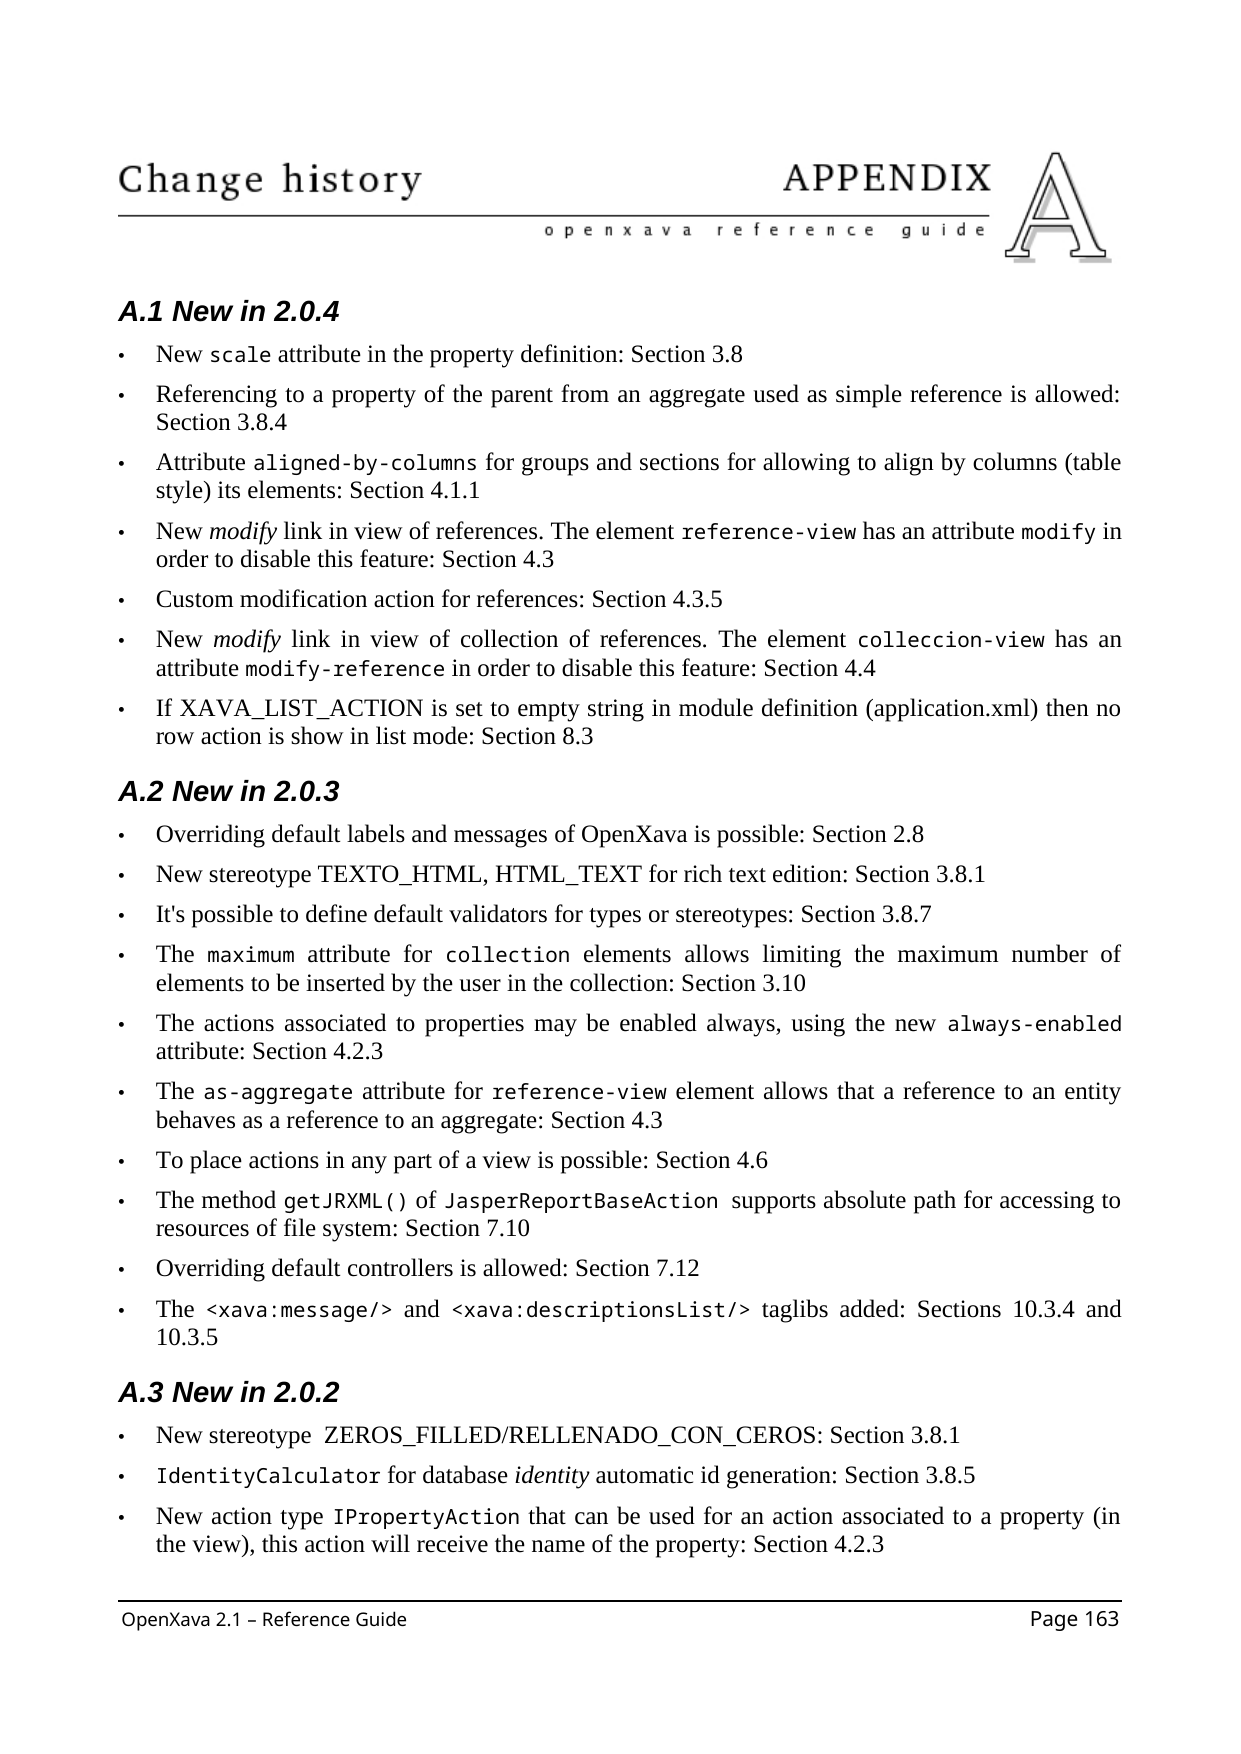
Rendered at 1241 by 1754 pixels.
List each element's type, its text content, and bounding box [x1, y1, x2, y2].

list New stereotype TEXTO_HTML, HTML_TEXT for rich text edition: Section 3.8.1 [118, 860, 1122, 888]
list IdentityCalculator for database identity automatic id generation: Section 3.8.5 [118, 1461, 1122, 1489]
list New modify link in view of references. The element reference-view has an attribute modify in order to disable this feature: Section 4.3 [118, 517, 1122, 573]
list Overriding default labels and messages of OpenXava is possible: Section 2.8 [118, 820, 1122, 848]
list Attribute aligned-by-columns for groups and sections for allowing to align by columns (table style) its elements: Section 4.1.1 [118, 448, 1122, 504]
list It's possible to define default validators for types or stereotypes: Section 3.8.7 [118, 900, 1122, 928]
list New scale attribute in the property definition: Section 3.8 [118, 340, 1122, 368]
list The maximum attribute for collection elements allows limiting the maximum number of elements to be inserted by the user in the collection: Section 3.10 [118, 941, 1122, 997]
list New stereotype ZEROS_FILLED/RELLENADO_CON_CEROS: Section 3.8.1 [118, 1421, 1122, 1449]
list The actions associated to properties may be enabled always, using the new always-enabled attribute: Section 4.2.3 [118, 1009, 1122, 1065]
picture [118, 124, 1122, 295]
list If XAVA_LIST_ACTION is set to empty string in module definition (application.xml) then no row action is show in list mode: Section 8.3 [118, 694, 1122, 750]
list Referencing to a property of the parent from an aggregate used as simple reference is allowed: Section 3.8.4 [118, 380, 1122, 436]
list The method getJRXML() of JasperReportBaseAction supports absolute path for accessing to resources of file system: Section 7.10 [118, 1186, 1122, 1242]
subtitle New in 2.0.4 [118, 295, 1122, 327]
subtitle New in 2.0.3 [118, 775, 1122, 807]
list Custom modification action for references: Section 4.3.5 [118, 585, 1122, 613]
list The <xava:message/> and <xava:descriptionsList/> taglibs added: Sections 10.3.4 and 10.3.5 [118, 1295, 1122, 1351]
list New action type IPropertyAction that can be used for an action associated to a property (in the view), this action will receive the name of the property: Section 4.2.3 [118, 1502, 1122, 1558]
list The as-aggregate attribute for reference-view element allows that a reference to an entity behaves as a reference to an aggregate: Section 4.3 [118, 1077, 1122, 1133]
subtitle . Change history [118, 118, 1122, 123]
list Overriding default controllers is allowed: Section 7.12 [118, 1254, 1122, 1282]
list New modify link in view of collection of references. The element colleccion-view has an attribute modify-reference in order to disable this feature: Section 4.4 [118, 625, 1122, 682]
list To place actions in any part of a view is possible: Section 4.6 [118, 1146, 1122, 1174]
subtitle New in 2.0.2 [118, 1376, 1122, 1408]
